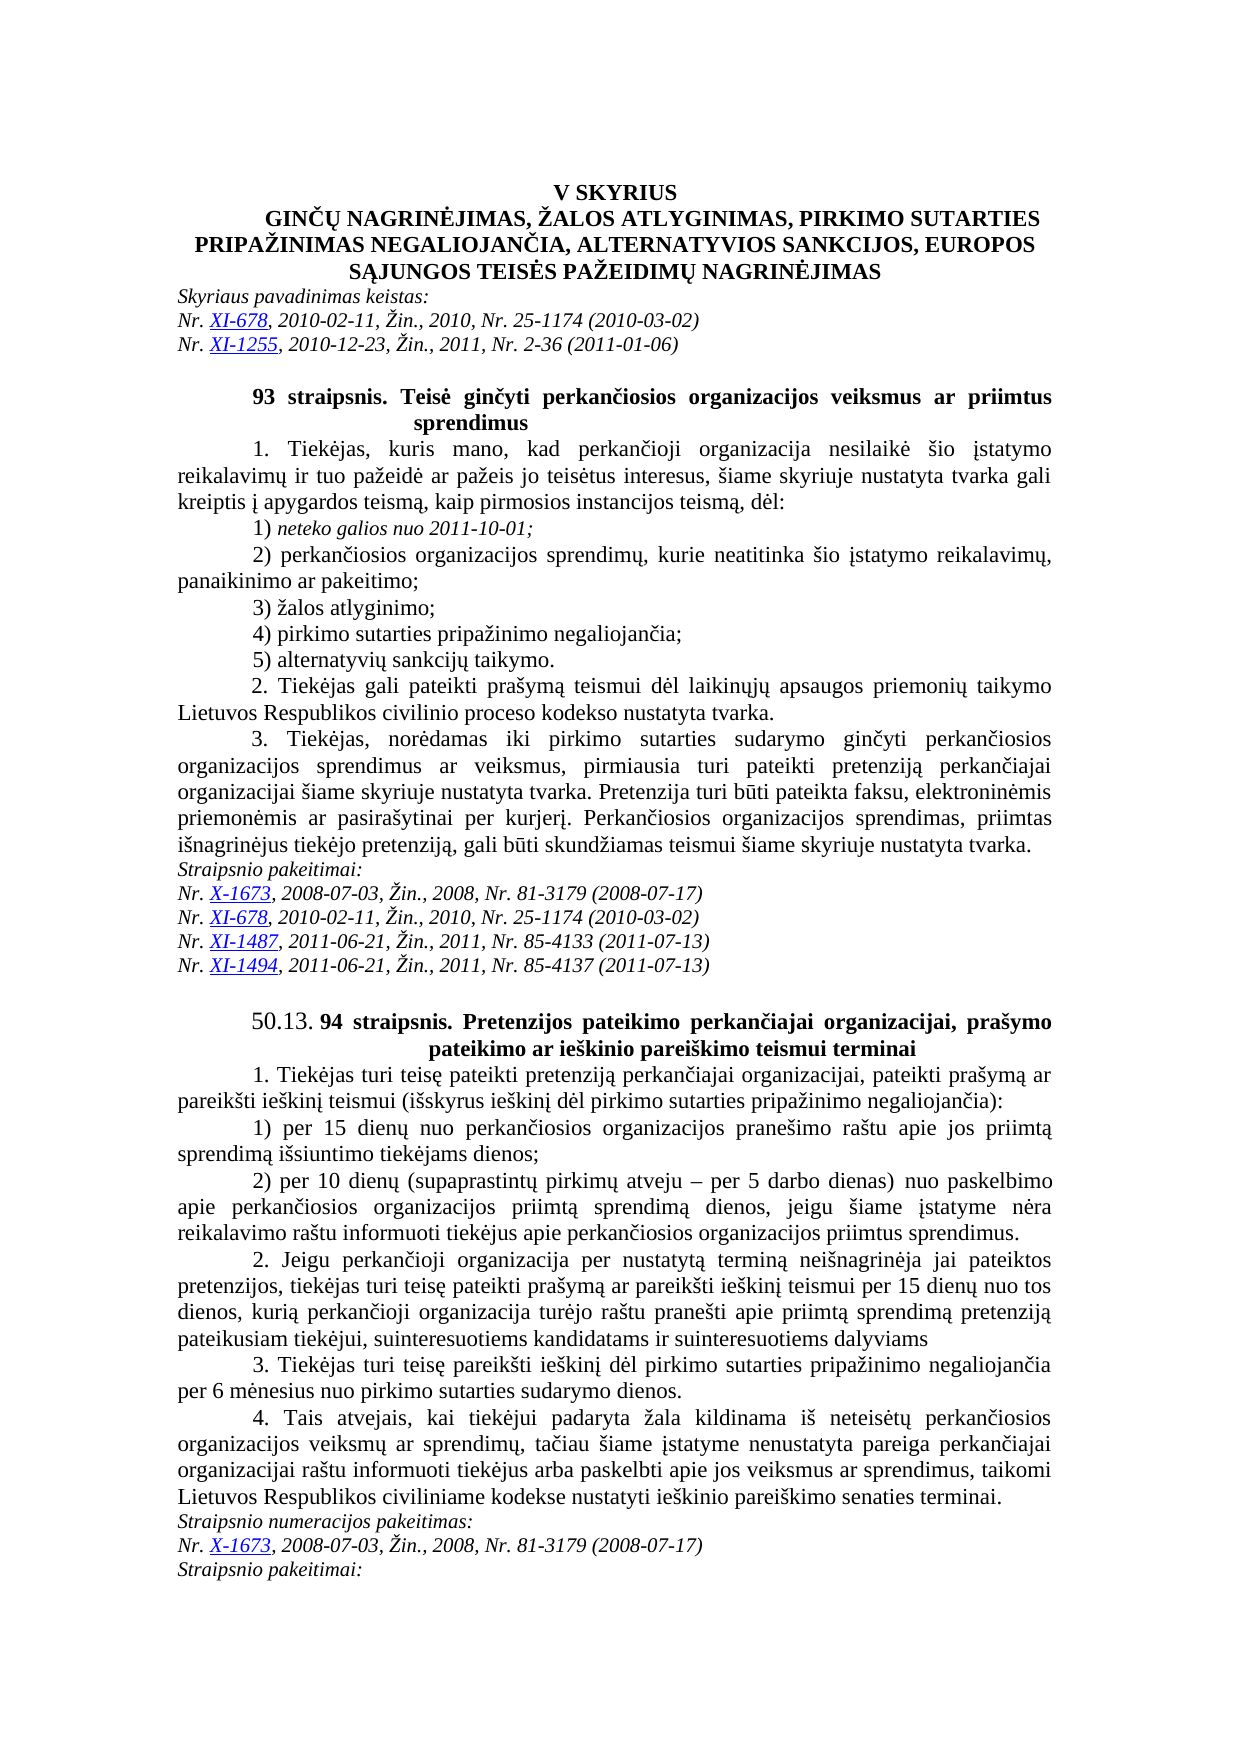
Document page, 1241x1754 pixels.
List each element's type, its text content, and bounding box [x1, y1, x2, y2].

text Nr. X-1673, 2008-07-03, Žin., 2008, Nr. 81-3179 (2008-07-17) [177, 881, 1053, 905]
text 3. Tiekėjas, norėdamas iki pirkimo sutarties sudarymo ginčyti perkančiosios organizacijos sprendimus ar veiksmus, pirmiausia turi pateikti pretenziją perkančiajai organizacijai šiame skyriuje nustatyta tvarka. Pretenzija turi būti pateikta faksu, elektroninėmis priemonėmis ar pasirašytinai per kurjerį. Perkančiosios organizacijos sprendimas, priimtas išnagrinėjus tiekėjo pretenziją, gali būti skundžiamas teismui šiame skyriuje nustatyta tvarka. [177, 725, 1053, 857]
subtitle 94 straipsnis. Pretenzijos pateikimo perkančiajai organizacijai, prašymo pateikimo ar ieškinio pareiškimo teismui terminai [251, 1006, 1053, 1061]
text 1) neteko galios nuo 2011-10-01; [177, 514, 1053, 541]
text 4) pirkimo sutarties pripažinimo negaliojančia; [177, 620, 1053, 646]
text GINČŲ NAGRINĖJIMAS, ŽALOS ATLYGINIMAS, PIRKIMO SUTARTIES PRIPAŽINIMAS NEGALIOJANČIA, ALTERNATYVIOS SANKCIJOS, EUROPOS SĄJUNGOS TEISĖS PAŽEIDIMŲ NAGRINĖJIMAS [177, 205, 1053, 284]
text Straipsnio numeracijos pakeitimas: [177, 1509, 1053, 1533]
text Nr. XI-1255, 2010-12-23, Žin., 2011, Nr. 2-36 (2011-01-06) [177, 332, 1053, 356]
text 3. Tiekėjas turi teisę pareikšti ieškinį dėl pirkimo sutarties pripažinimo negaliojančia per 6 mėnesius nuo pirkimo sutarties sudarymo dienos. [177, 1351, 1053, 1404]
text 1. Tiekėjas turi teisę pateikti pretenziją perkančiajai organizacijai, pateikti prašymą ar pareikšti ieškinį teismui (išskyrus ieškinį dėl pirkimo sutarties pripažinimo negaliojančia): [177, 1061, 1053, 1114]
text V SKYRIUS [177, 179, 1053, 205]
text 2. Tiekėjas gali pateikti prašymą teismui dėl laikinųjų apsaugos priemonių taikymo Lietuvos Respublikos civilinio proceso kodekso nustatyta tvarka. [177, 673, 1053, 725]
text Skyriaus pavadinimas keistas: [177, 284, 1053, 308]
text 93 straipsnis. Teisė ginčyti perkančiosios organizacijos veiksmus ar priimtus sprendimus [252, 383, 1053, 435]
text 2) per 10 dienų (supaprastintų pirkimų atveju – per 5 darbo dienas) nuo paskelbimo apie perkančiosios organizacijos priimtą sprendimą dienos, jeigu šiame įstatyme nėra reikalavimo raštu informuoti tiekėjus apie perkančiosios organizacijos priimtus sprendimus. [177, 1167, 1053, 1246]
text Straipsnio pakeitimai: [177, 1557, 1053, 1581]
text Nr. X-1673, 2008-07-03, Žin., 2008, Nr. 81-3179 (2008-07-17) [177, 1533, 1053, 1557]
text Nr. XI-1494, 2011-06-21, Žin., 2011, Nr. 85-4137 (2011-07-13) [177, 953, 1053, 977]
text Nr. XI-1487, 2011-06-21, Žin., 2011, Nr. 85-4133 (2011-07-13) [177, 929, 1053, 953]
text 4. Tais atvejais, kai tiekėjui padaryta žala kildinama iš neteisėtų perkančiosios organizacijos veiksmų ar sprendimų, tačiau šiame įstatyme nenustatyta pareiga perkančiajai organizacijai raštu informuoti tiekėjus arba paskelbti apie jos veiksmus ar sprendimus, taikomi Lietuvos Respublikos civiliniame kodekse nustatyti ieškinio pareiškimo senaties terminai. [177, 1404, 1053, 1509]
text 2) perkančiosios organizacijos sprendimų, kurie neatitinka šio įstatymo reikalavimų, panaikinimo ar pakeitimo; [177, 541, 1053, 593]
text 1) per 15 dienų nuo perkančiosios organizacijos pranešimo raštu apie jos priimtą sprendimą išsiuntimo tiekėjams dienos; [177, 1114, 1053, 1167]
text Straipsnio pakeitimai: [177, 857, 1053, 881]
text Nr. XI-678, 2010-02-11, Žin., 2010, Nr. 25-1174 (2010-03-02) [177, 308, 1053, 332]
text 3) žalos atlyginimo; [177, 593, 1053, 620]
text 5) alternatyvių sankcijų taikymo. [177, 646, 1053, 673]
text 1. Tiekėjas, kuris mano, kad perkančioji organizacija nesilaikė šio įstatymo reikalavimų ir tuo pažeidė ar pažeis jo teisėtus interesus, šiame skyriuje nustatyta tvarka gali kreiptis į apygardos teismą, kaip pirmosios instancijos teismą, dėl: [177, 435, 1053, 514]
text 2. Jeigu perkančioji organizacija per nustatytą terminą neišnagrinėja jai pateiktos pretenzijos, tiekėjas turi teisę pateikti prašymą ar pareikšti ieškinį teismui per 15 dienų nuo tos dienos, kurią perkančioji organizacija turėjo raštu pranešti apie priimtą sprendimą pretenziją pateikusiam tiekėjui, suinteresuotiems kandidatams ir suinteresuotiems dalyviams [177, 1246, 1053, 1351]
text Nr. XI-678, 2010-02-11, Žin., 2010, Nr. 25-1174 (2010-03-02) [177, 905, 1053, 929]
